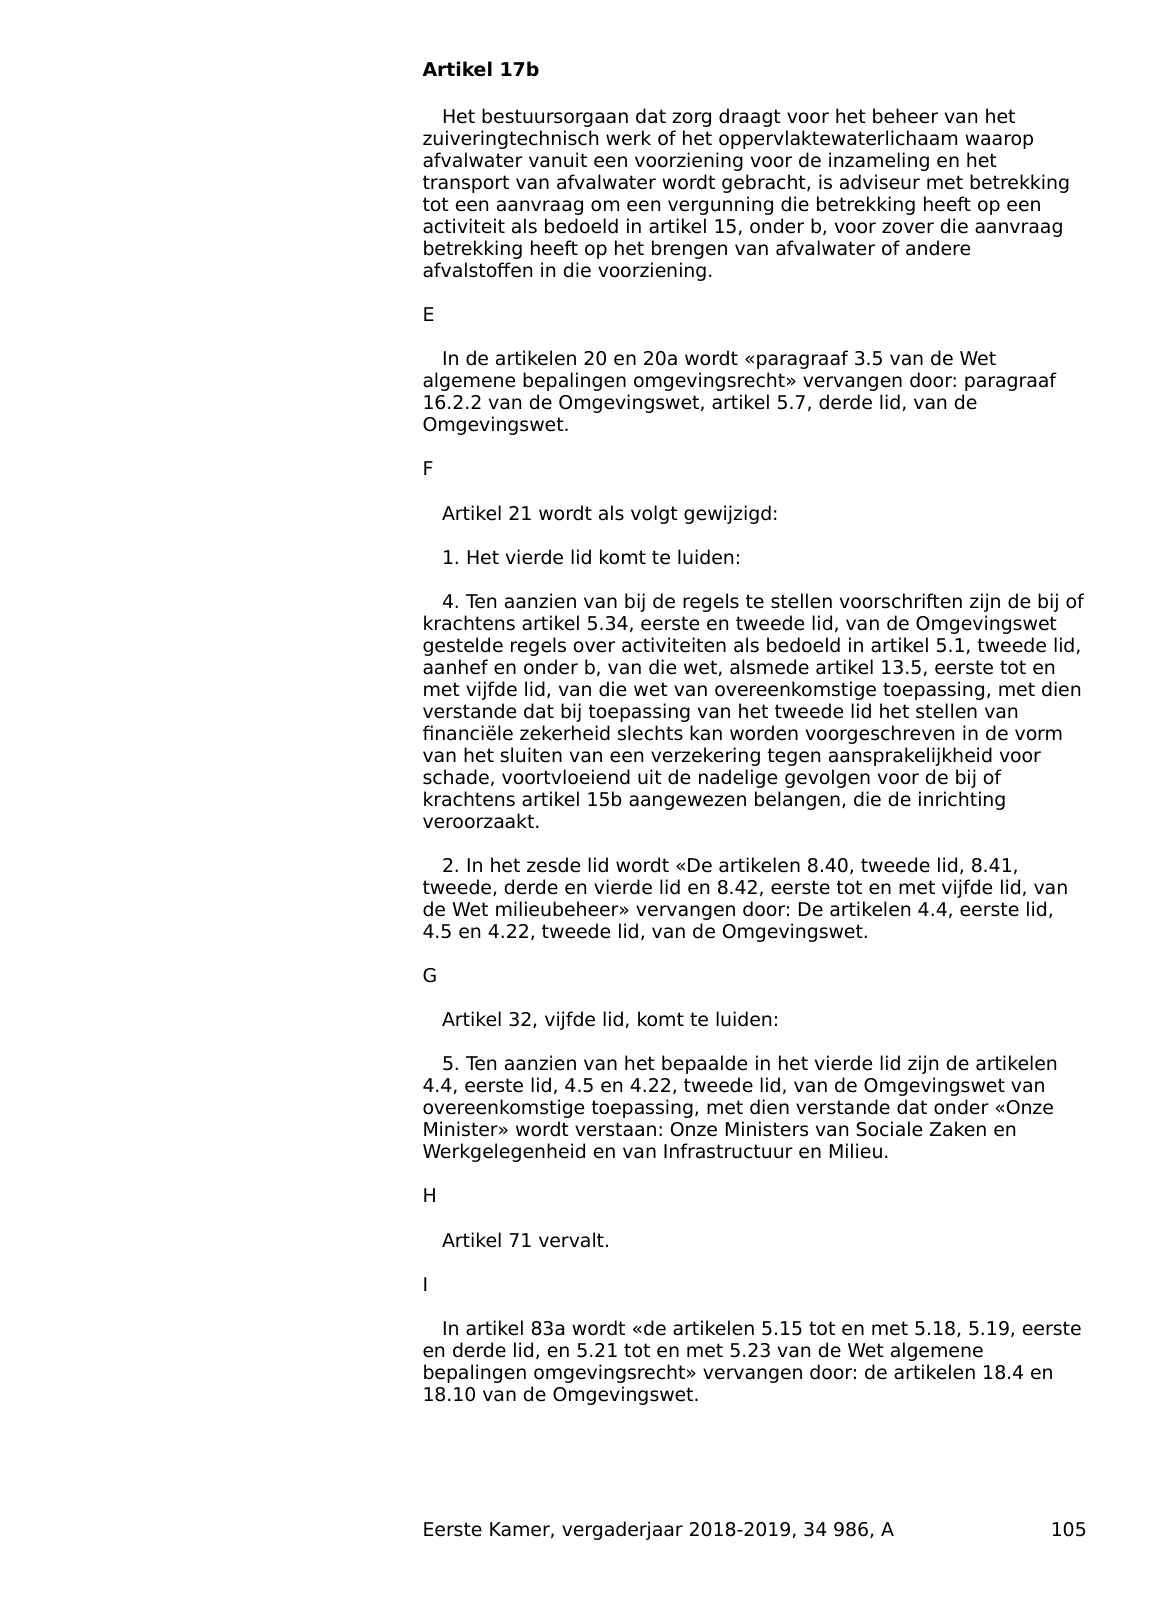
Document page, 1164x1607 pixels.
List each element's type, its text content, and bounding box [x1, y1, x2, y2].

text 5. Ten aanzien van het bepaalde in het vierde lid zijn de artikelen 4.4, eerste lid, 4.5 en 4.22, tweede lid, van de Omgevingswet van overeenkomstige toepassing, met dien verstande dat onder «Onze Minister» wordt verstaan: Onze Ministers van Sociale Zaken en Werkgelegenheid en van Infrastructuur en Milieu. [422, 1053, 1087, 1163]
text E [422, 304, 1087, 326]
text In artikel 83a wordt «de artikelen 5.15 tot en met 5.18, 5.19, eerste en derde lid, en 5.21 tot en met 5.23 van de Wet algemene bepalingen omgevingsrecht» vervangen door: de artikelen 18.4 en 18.10 van de Omgevingswet. [422, 1318, 1087, 1406]
text Artikel 71 vervalt. [422, 1229, 1087, 1251]
text Artikel 21 wordt als volgt gewijzigd: [422, 502, 1087, 524]
text Artikel 32, vijfde lid, komt te luiden: [422, 1009, 1087, 1031]
text 1. Het vierde lid komt te luiden: [422, 547, 1087, 569]
text In de artikelen 20 en 20a wordt «paragraaf 3.5 van de Wet algemene bepalingen omgevingsrecht» vervangen door: paragraaf 16.2.2 van de Omgevingswet, artikel 5.7, derde lid, van de Omgevingswet. [422, 348, 1087, 436]
subtitle Artikel 17b [422, 59, 1087, 81]
text F [422, 458, 1087, 480]
text I [422, 1274, 1087, 1296]
text H [422, 1185, 1087, 1207]
text 2. In het zesde lid wordt «De artikelen 8.40, tweede lid, 8.41, tweede, derde en vierde lid en 8.42, eerste tot en met vijfde lid, van de Wet milieubeheer» vervangen door: De artikelen 4.4, eerste lid, 4.5 en 4.22, tweede lid, van de Omgevingswet. [422, 855, 1087, 943]
text Het bestuursorgaan dat zorg draagt voor het beheer van het zuiveringtechnisch werk of het oppervlaktewaterlichaam waarop afvalwater vanuit een voorziening voor de inzameling en het transport van afvalwater wordt gebracht, is adviseur met betrekking tot een aanvraag om een vergunning die betrekking heeft op een activiteit als bedoeld in artikel 15, onder b, voor zover die aanvraag betrekking heeft op het brengen van afvalwater of andere afvalstoffen in die voorziening. [422, 106, 1087, 282]
text G [422, 965, 1087, 987]
text 4. Ten aanzien van bij de regels te stellen voorschriften zijn de bij of krachtens artikel 5.34, eerste en tweede lid, van de Omgevingswet gestelde regels over activiteiten als bedoeld in artikel 5.1, tweede lid, aanhef en onder b, van die wet, alsmede artikel 13.5, eerste tot en met vijfde lid, van die wet van overeenkomstige toepassing, met dien verstande dat bij toepassing van het tweede lid het stellen van financiële zekerheid slechts kan worden voorgeschreven in de vorm van het sluiten van een verzekering tegen aansprakelijkheid voor schade, voortvloeiend uit de nadelige gevolgen voor de bij of krachtens artikel 15b aangewezen belangen, die de inrichting veroorzaakt. [422, 591, 1087, 833]
